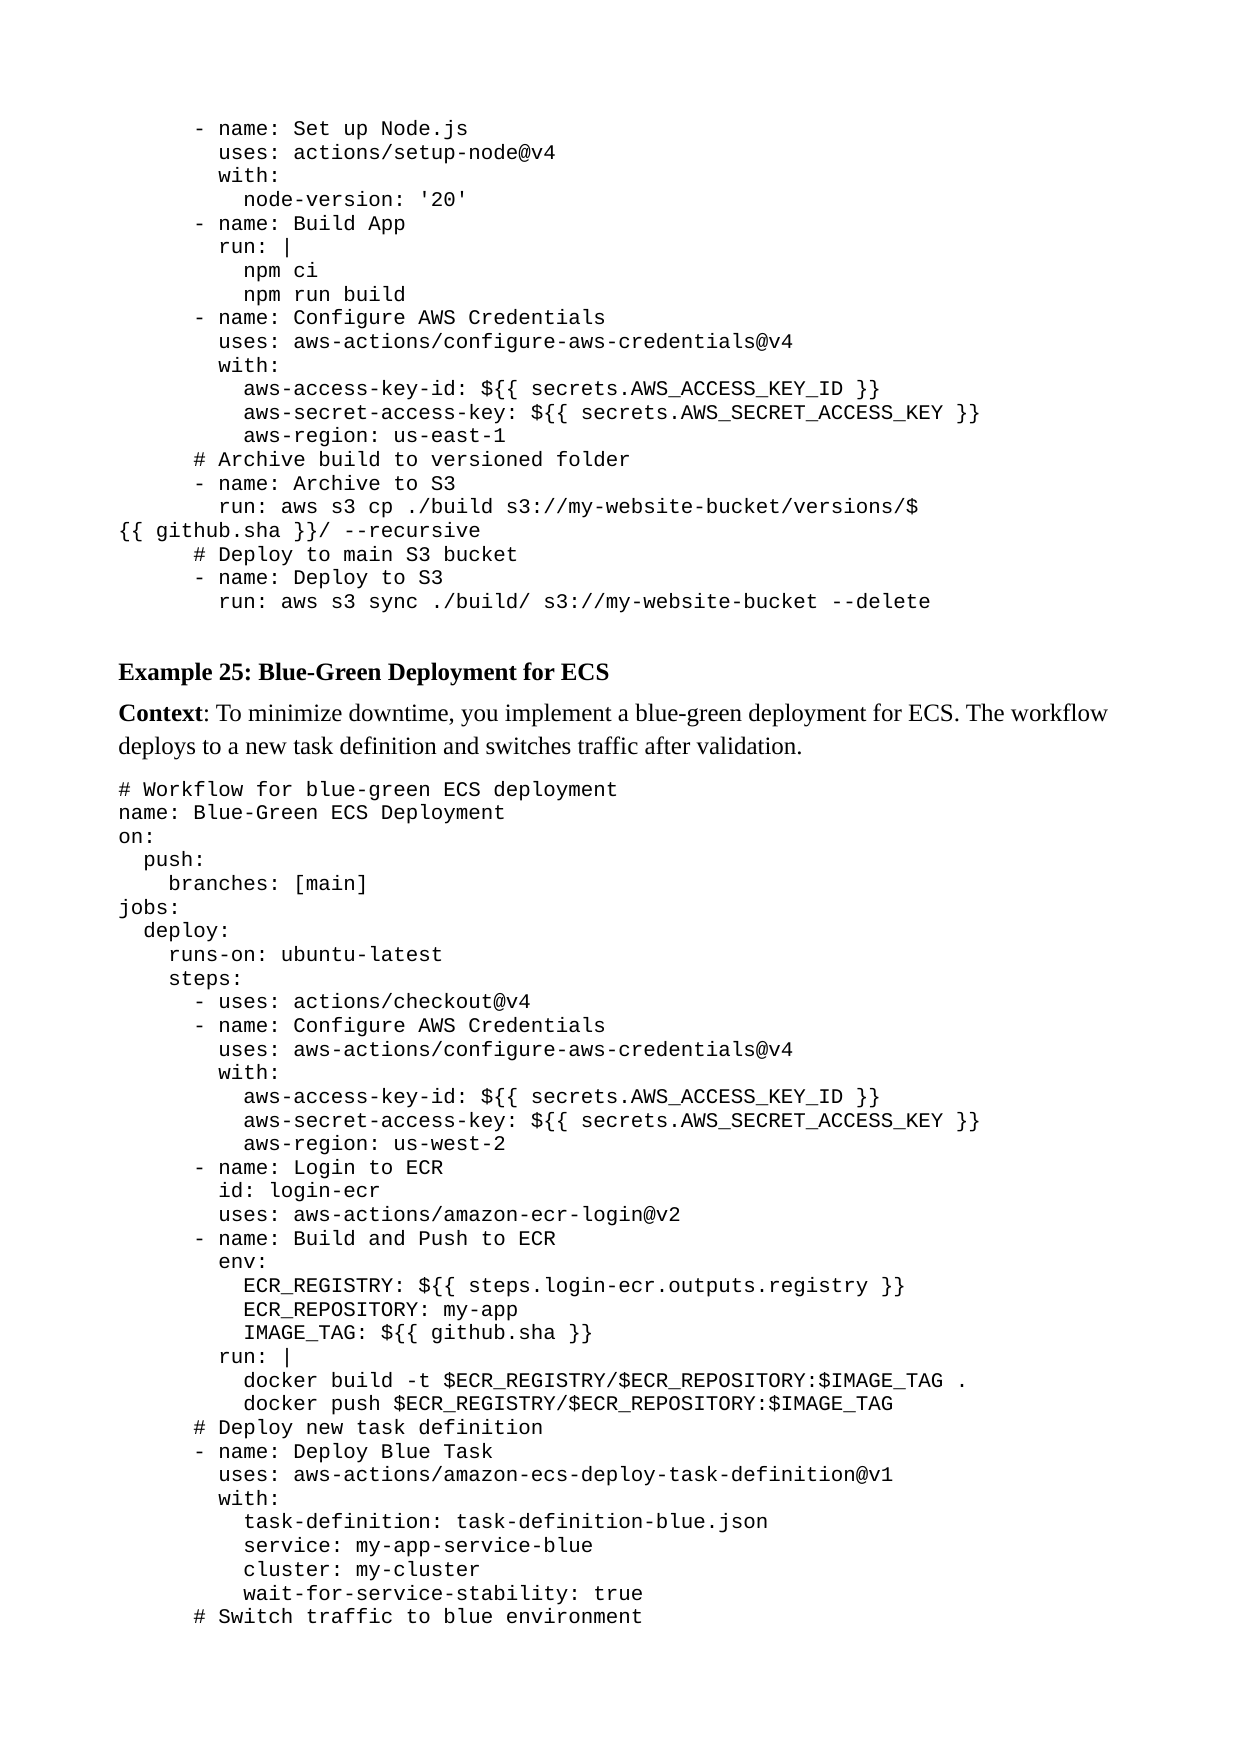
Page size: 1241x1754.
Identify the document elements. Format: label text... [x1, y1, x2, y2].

text - name: Build App [118, 213, 1122, 236]
text node-version: '20' [118, 189, 1122, 213]
text aws-access-key-id: ${{ secrets.AWS_ACCESS_KEY_ID }} [118, 1086, 1122, 1109]
text on: [118, 826, 1122, 849]
subtitle Example 25: Blue-Green Deployment for ECS [118, 657, 1122, 685]
text aws-region: us-west-2 [118, 1133, 1122, 1157]
text # Deploy to main S3 bucket [118, 544, 1122, 567]
text run: aws s3 sync ./build/ s3://my-website-bucket --delete [118, 591, 1122, 615]
text Context: To minimize downtime, you implement a blue-green deployment for ECS. The workflow deploys to a new task definition and switches traffic after validation. [118, 698, 1122, 760]
text uses: actions/setup-node@v4 [118, 142, 1122, 165]
text with: [118, 354, 1122, 378]
text with: [118, 1062, 1122, 1086]
text aws-secret-access-key: ${{ secrets.AWS_SECRET_ACCESS_KEY }} [118, 1109, 1122, 1133]
text - name: Deploy to S3 [118, 567, 1122, 591]
text uses: aws-actions/amazon-ecr-login@v2 [118, 1204, 1122, 1228]
text aws-access-key-id: ${{ secrets.AWS_ACCESS_KEY_ID }} [118, 378, 1122, 402]
text - name: Archive to S3 [118, 473, 1122, 496]
text deploy: [118, 920, 1122, 944]
text run: | [118, 1346, 1122, 1370]
text # Archive build to versioned folder [118, 449, 1122, 473]
text service: my-app-service-blue [118, 1535, 1122, 1559]
text with: [118, 165, 1122, 189]
text ECR_REPOSITORY: my-app [118, 1299, 1122, 1322]
text # Deploy new task definition [118, 1417, 1122, 1441]
text aws-region: us-east-1 [118, 426, 1122, 449]
text with: [118, 1488, 1122, 1512]
text env: [118, 1251, 1122, 1275]
text name: Blue-Green ECS Deployment [118, 802, 1122, 826]
text - name: Build and Push to ECR [118, 1228, 1122, 1251]
text branches: [main] [118, 873, 1122, 897]
text uses: aws-actions/configure-aws-credentials@v4 [118, 331, 1122, 354]
text - uses: actions/checkout@v4 [118, 991, 1122, 1015]
text run: | [118, 236, 1122, 260]
text # Switch traffic to blue environment [118, 1606, 1122, 1630]
text task-definition: task-definition-blue.json [118, 1512, 1122, 1535]
text docker build -t $ECR_REGISTRY/$ECR_REPOSITORY:$IMAGE_TAG . [118, 1370, 1122, 1393]
text wait-for-service-stability: true [118, 1582, 1122, 1606]
text jobs: [118, 897, 1122, 920]
text docker push $ECR_REGISTRY/$ECR_REPOSITORY:$IMAGE_TAG [118, 1393, 1122, 1417]
text id: login-ecr [118, 1181, 1122, 1204]
text uses: aws-actions/configure-aws-credentials@v4 [118, 1039, 1122, 1062]
text runs-on: ubuntu-latest [118, 944, 1122, 968]
text cluster: my-cluster [118, 1559, 1122, 1582]
text - name: Login to ECR [118, 1157, 1122, 1181]
text run: aws s3 cp ./build s3://my-website-bucket/versions/${{ github.sha }}/ --recursive [118, 496, 1122, 544]
text steps: [118, 968, 1122, 991]
text uses: aws-actions/amazon-ecs-deploy-task-definition@v1 [118, 1464, 1122, 1488]
text - name: Configure AWS Credentials [118, 307, 1122, 331]
text npm ci [118, 260, 1122, 284]
text IMAGE_TAG: ${{ github.sha }} [118, 1322, 1122, 1346]
text npm run build [118, 284, 1122, 307]
text # Workflow for blue-green ECS deployment [118, 778, 1122, 802]
text - name: Deploy Blue Task [118, 1441, 1122, 1464]
text - name: Configure AWS Credentials [118, 1015, 1122, 1039]
text - name: Set up Node.js [118, 118, 1122, 142]
text ECR_REGISTRY: ${{ steps.login-ecr.outputs.registry }} [118, 1275, 1122, 1299]
text push: [118, 849, 1122, 873]
text aws-secret-access-key: ${{ secrets.AWS_SECRET_ACCESS_KEY }} [118, 402, 1122, 426]
